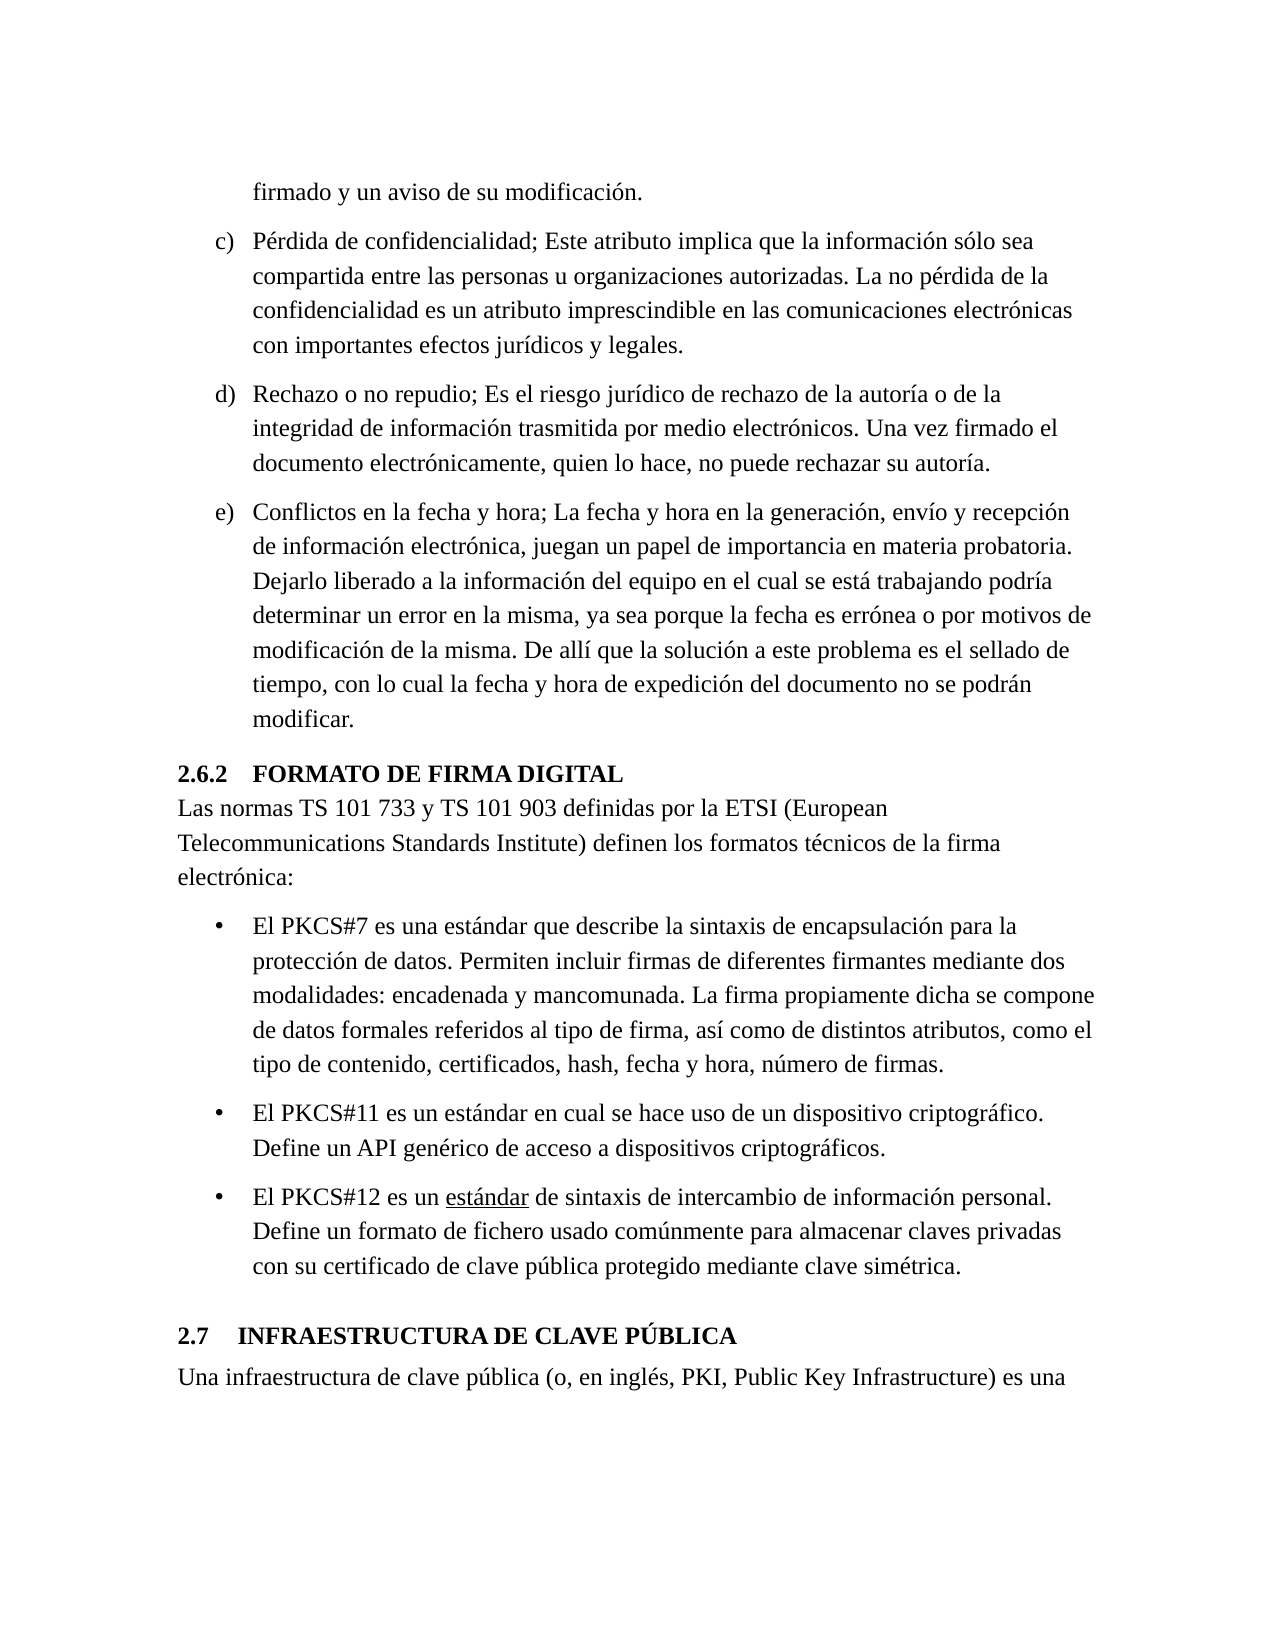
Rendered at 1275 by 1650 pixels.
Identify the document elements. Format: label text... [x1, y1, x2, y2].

text Una infraestructura de clave pública (o, en inglés, PKI, Public Key Infrastructure) es una [177, 1362, 1098, 1391]
list Pérdida de confidencialidad; Este atributo implica que la información sólo sea compartida entre las personas u organizaciones autorizadas. La no pérdida de la confidencialidad es un atributo imprescindible en las comunicaciones electrónicas con importantes efectos jurídicos y legales. [215, 226, 1098, 358]
text Las normas TS 101 733 y TS 101 903 definidas por la ETSI (European Telecommunications Standards Institute) definen los formatos técnicos de la firma electrónica: [177, 793, 1098, 891]
subtitle INFRAESTRUCTURA DE CLAVE PÚBLICA [177, 1321, 1098, 1349]
list El PKCS#7 es una estándar que describe la sintaxis de encapsulación para la protección de datos. Permiten incluir firmas de diferentes firmantes mediante dos modalidades: encadenada y mancomunada. La firma propiamente dicha se compone de datos formales referidos al tipo de firma, así como de distintos atributos, como el tipo de contenido, certificados, hash, fecha y hora, número de firmas. [215, 911, 1098, 1078]
subtitle FORMATO DE FIRMA DIGITAL [177, 759, 1098, 787]
list Conflictos en la fecha y hora; La fecha y hora en la generación, envío y recepción de información electrónica, juegan un papel de importancia en materia probatoria. Dejarlo liberado a la información del equipo en el cual se está trabajando podría determinar un error en la misma, ya sea porque la fecha es errónea o por motivos de modificación de la misma. De allí que la solución a este problema es el sellado de tiempo, con lo cual la fecha y hora de expedición del documento no se podrán modificar. [215, 497, 1098, 732]
list El PKCS#11 es un estándar en cual se hace uso de un dispositivo criptográfico. Define un API genérico de acceso a dispositivos criptográficos. [215, 1098, 1098, 1162]
list firmado y un aviso de su modificación. [215, 177, 1098, 206]
list El PKCS#12 es un estándar de sintaxis de intercambio de información personal. Define un formato de fichero usado comúnmente para almacenar claves privadas con su certificado de clave pública protegido mediante clave simétrica. [215, 1182, 1098, 1279]
list Rechazo o no repudio; Es el riesgo jurídico de rechazo de la autoría o de la integridad de información trasmitida por medio electrónicos. Una vez firmado el documento electrónicamente, quien lo hace, no puede rechazar su autoría. [215, 379, 1098, 476]
